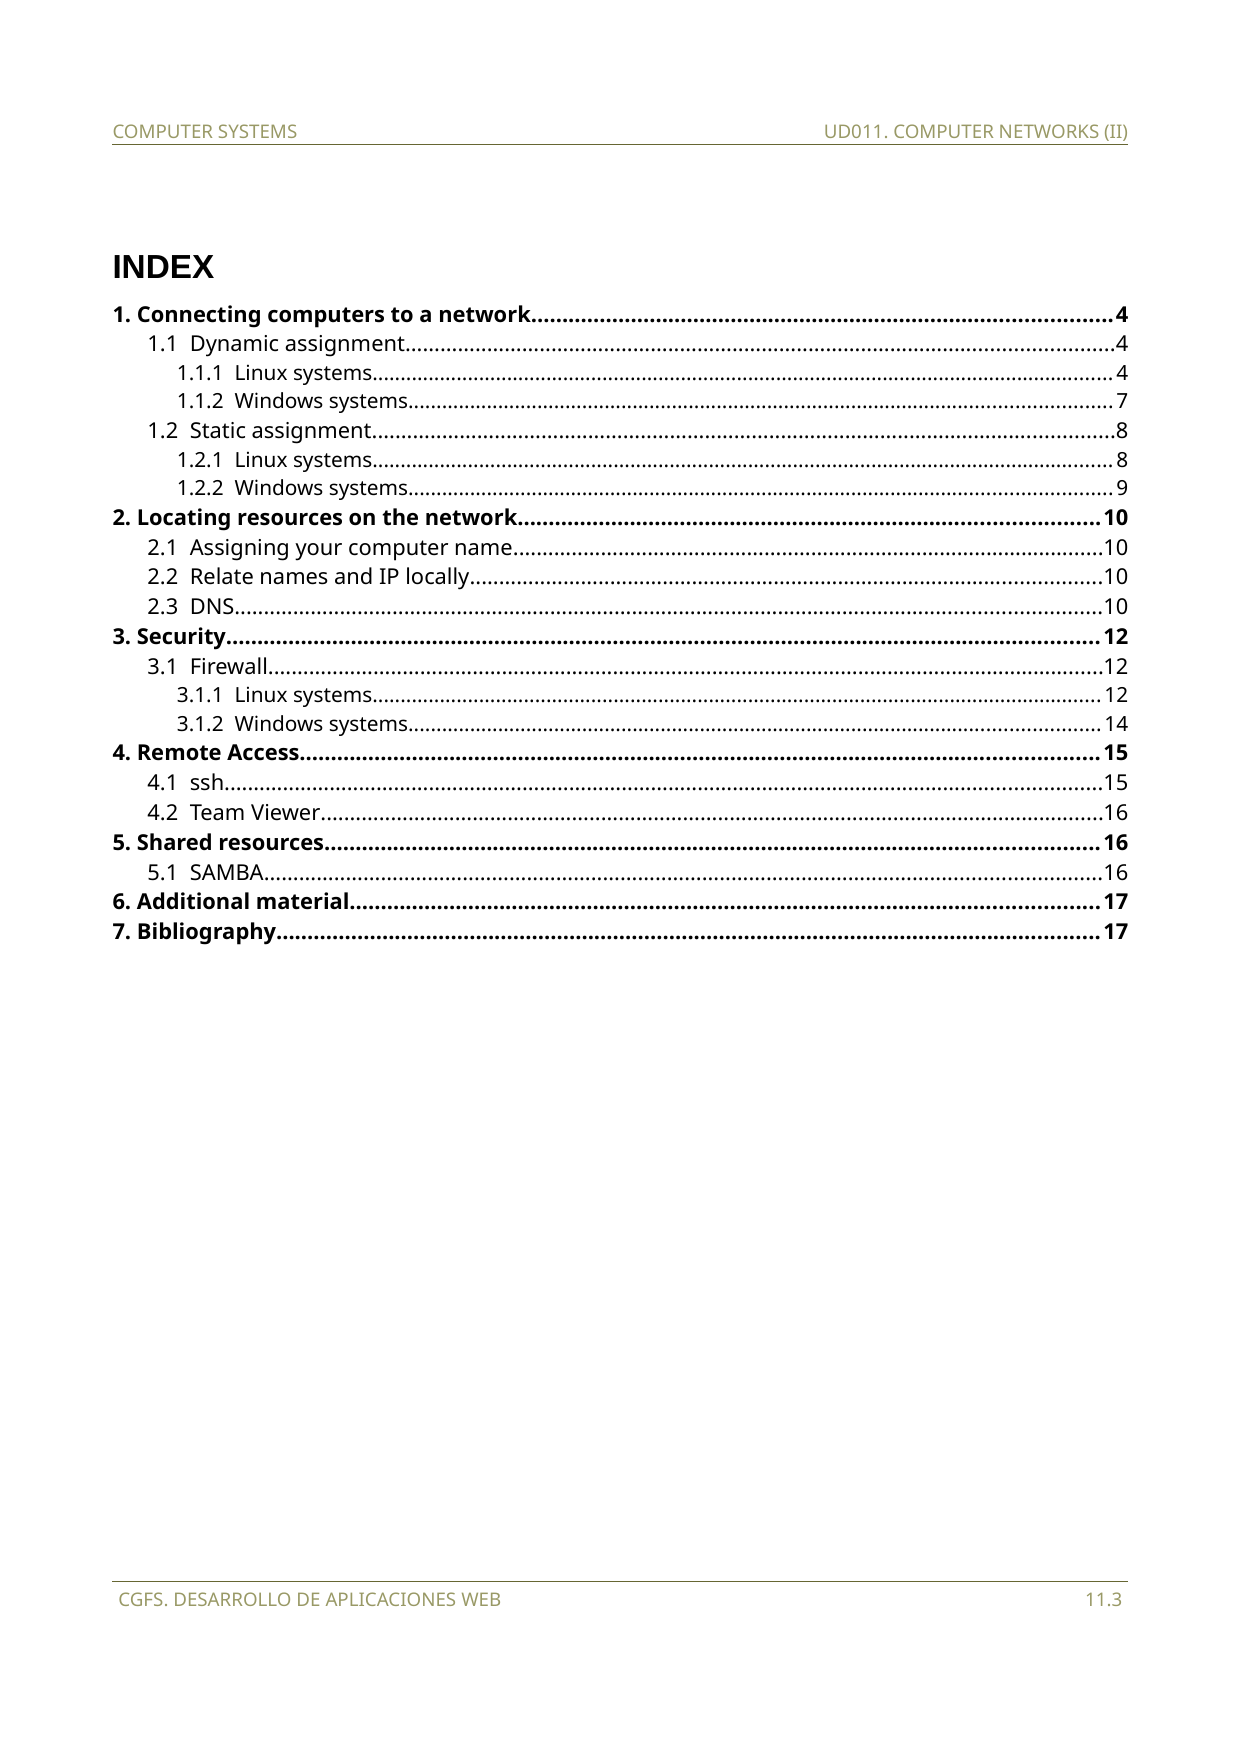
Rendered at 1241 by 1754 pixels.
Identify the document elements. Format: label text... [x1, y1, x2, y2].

text 5.1 SAMBA 16 [142, 856, 1128, 886]
text 4.1 ssh 15 [142, 767, 1128, 797]
text 1.1.1 Linux systems 4 [171, 358, 1128, 387]
text 1. Connecting computers to a network 4 [112, 298, 1128, 328]
text 2.1 Assigning your computer name 10 [142, 531, 1128, 561]
text 1.1.2 Windows systems 7 [171, 387, 1128, 415]
text 6. Additional material 17 [112, 886, 1128, 916]
text 4.2 Team Viewer 16 [142, 797, 1128, 827]
text 4. Remote Access 15 [112, 737, 1128, 767]
text 1.2 Static assignment 8 [142, 415, 1128, 445]
text 7. Bibliography 17 [112, 916, 1128, 946]
text 3.1.1 Linux systems 12 [171, 680, 1128, 709]
text 2.2 Relate names and IP locally 10 [142, 561, 1128, 591]
text 1.1 Dynamic assignment 4 [142, 328, 1128, 358]
text 3.1.2 Windows systems 14 [171, 709, 1128, 737]
subtitle INDEX [112, 248, 1128, 286]
text 1.2.2 Windows systems 9 [171, 473, 1128, 502]
text 5. Shared resources 16 [112, 827, 1128, 856]
text 3. Security 12 [112, 621, 1128, 651]
text 1.2.1 Linux systems 8 [171, 445, 1128, 473]
text 2. Locating resources on the network 10 [112, 502, 1128, 531]
text 2.3 DNS 10 [142, 591, 1128, 621]
text 3.1 Firewall 12 [142, 651, 1128, 680]
